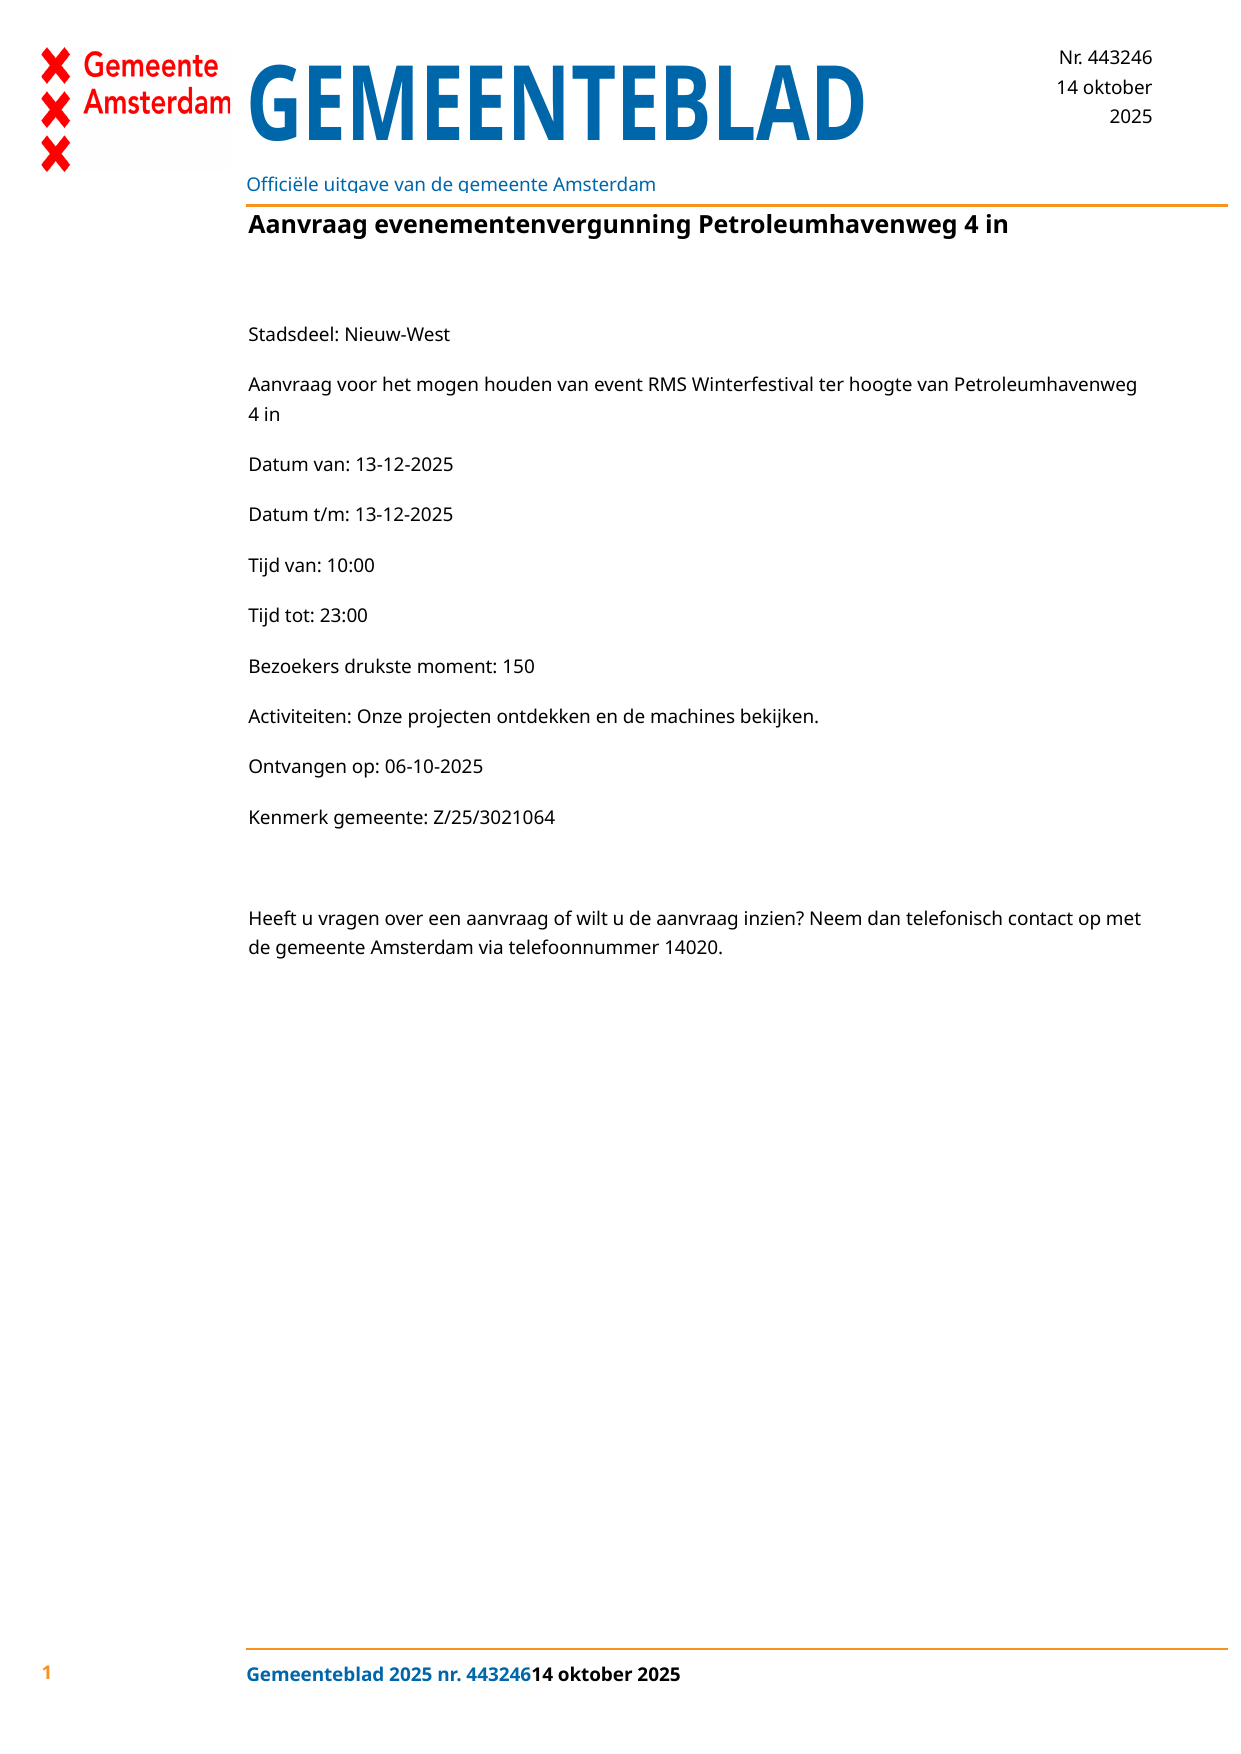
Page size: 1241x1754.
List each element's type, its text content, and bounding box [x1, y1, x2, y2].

text Datum van: 13-12-2025 [248, 451, 1152, 477]
text Heeft u vragen over een aanvraag of wilt u de aanvraag inzien? Neem dan telefonisch contact op met de gemeente Amsterdam via telefoonnummer 14020. [248, 905, 1152, 960]
text Bezoekers drukste moment: 150 [248, 653, 1152, 678]
text Aanvraag evenementenvergunning Petroleumhavenweg 4 in [248, 207, 1152, 241]
picture [41, 47, 231, 172]
text Datum t/m: 13-12-2025 [248, 502, 1152, 527]
text Tijd tot: 23:00 [248, 602, 1152, 628]
text Ontvangen op: 06-10-2025 [248, 754, 1152, 779]
text Kenmerk gemeente: Z/25/3021064 [248, 804, 1152, 830]
text Stadsdeel: Nieuw-West [248, 321, 1152, 346]
text Activiteiten: Onze projecten ontdekken en de machines bekijken. [248, 703, 1152, 729]
text Aanvraag voor het mogen houden van event RMS Winterfestival ter hoogte van Petroleumhavenweg 4 in [248, 371, 1152, 426]
text Tijd van: 10:00 [248, 552, 1152, 578]
